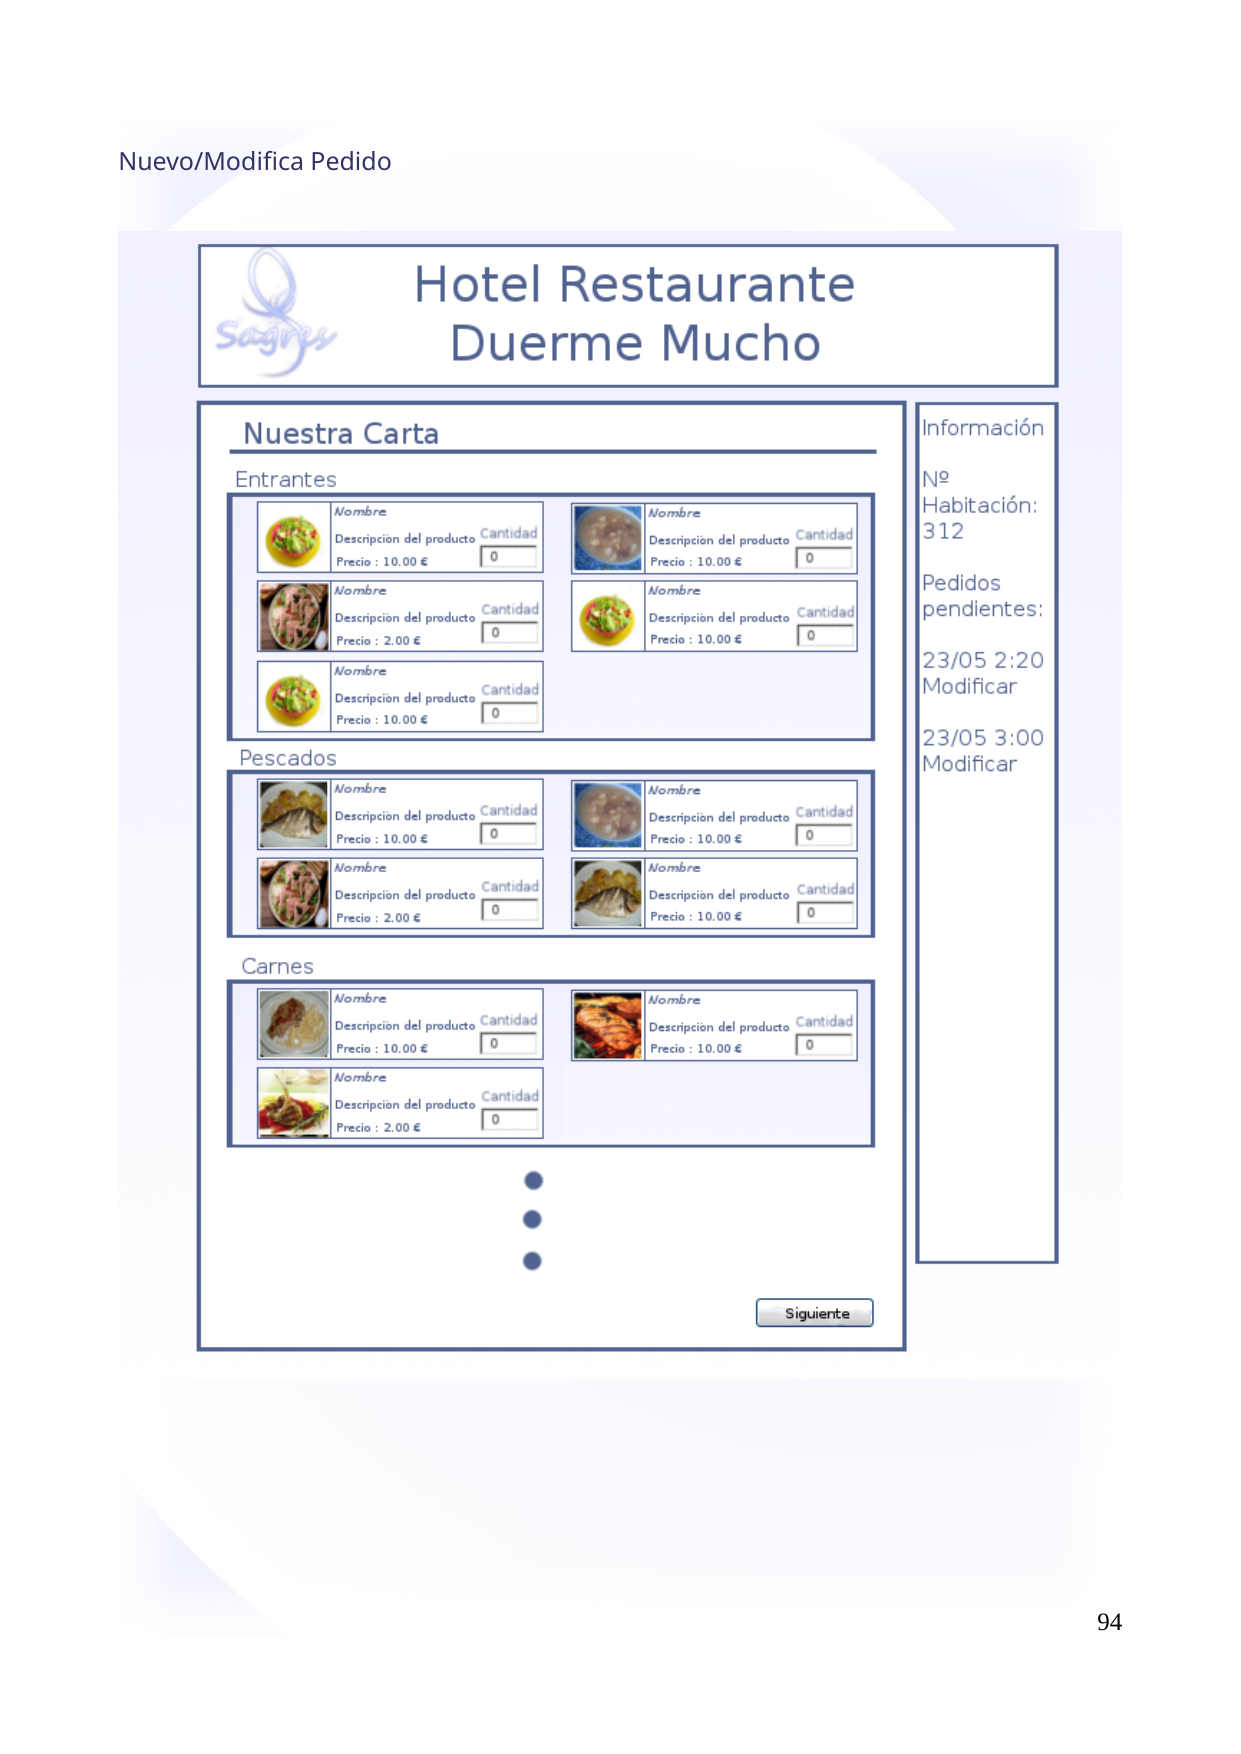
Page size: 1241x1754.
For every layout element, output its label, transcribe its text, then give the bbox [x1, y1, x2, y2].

picture [118, 177, 1122, 1636]
picture [118, 118, 1122, 143]
subtitle Nuevo/Modifica Pedido [118, 143, 1122, 177]
